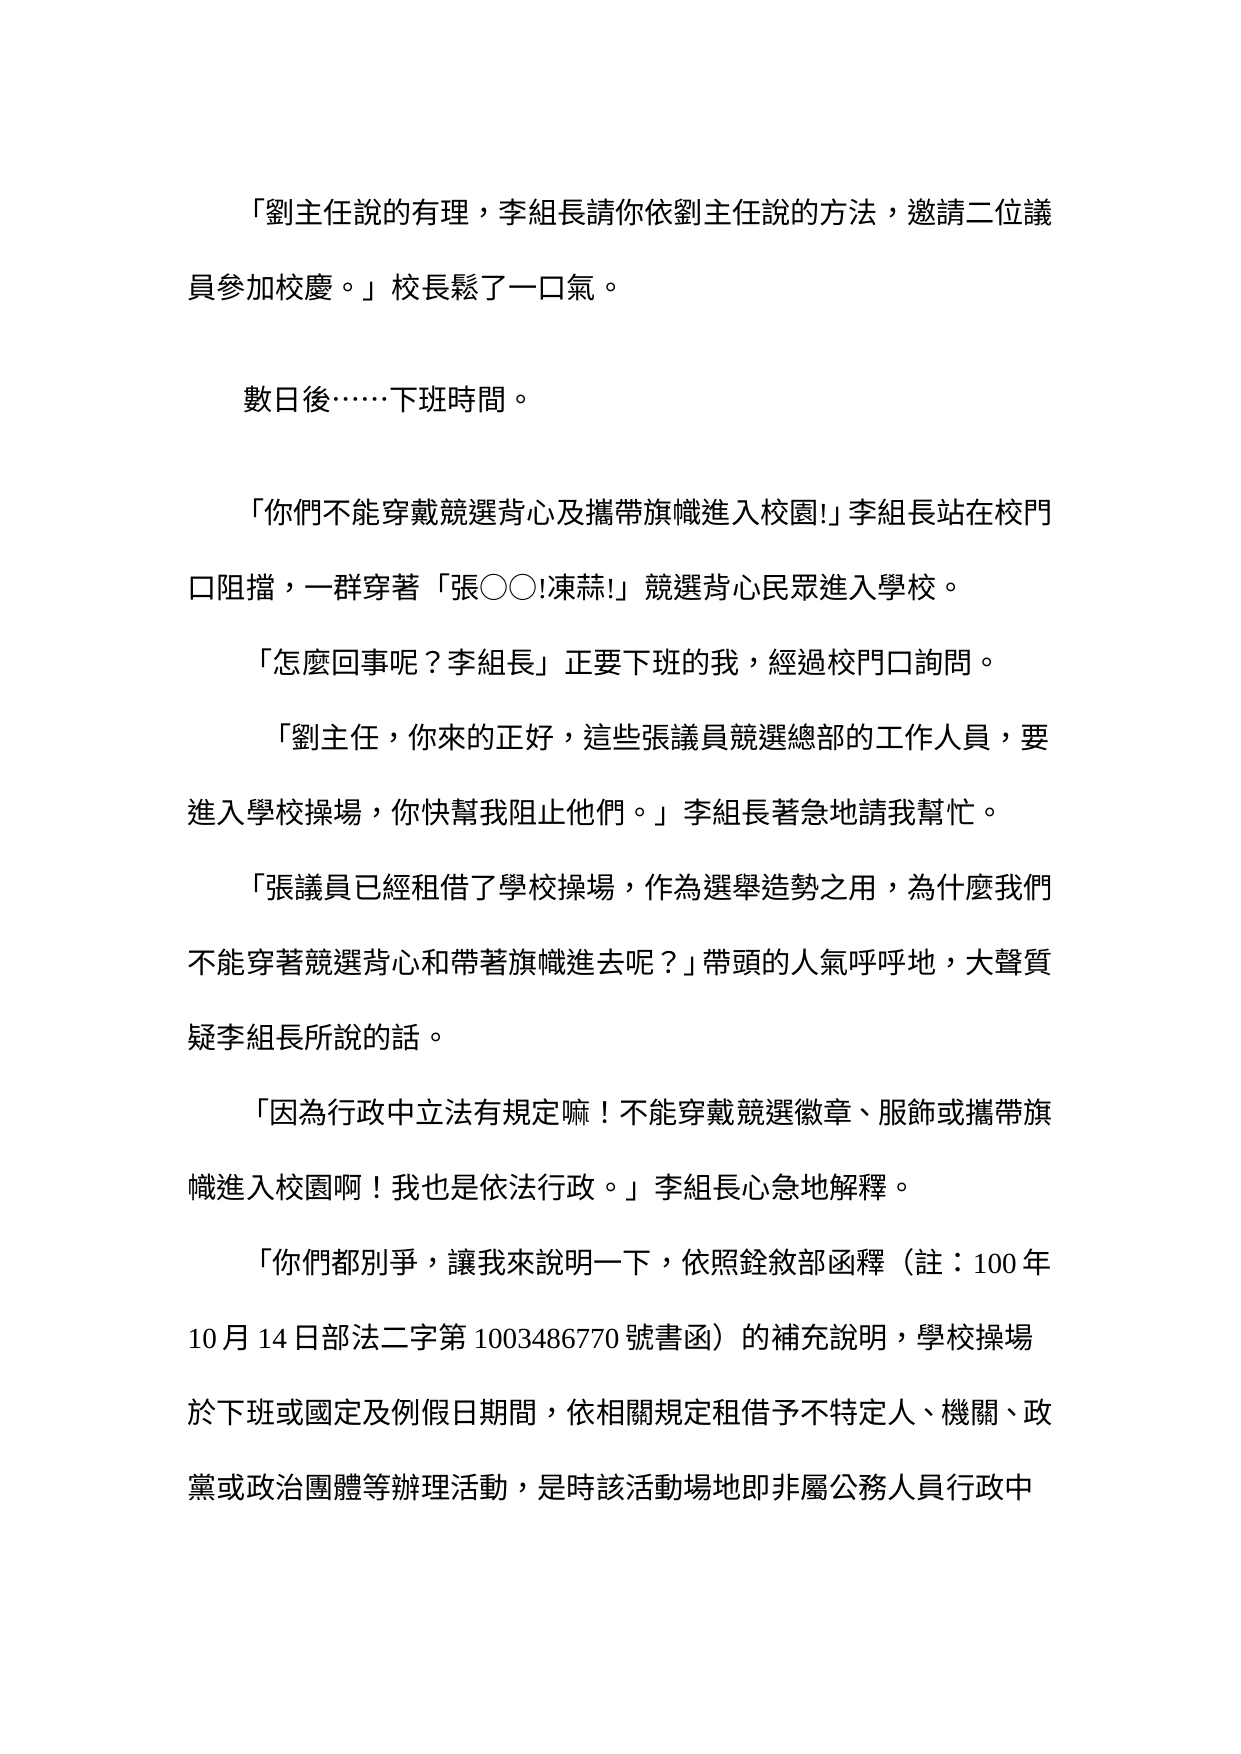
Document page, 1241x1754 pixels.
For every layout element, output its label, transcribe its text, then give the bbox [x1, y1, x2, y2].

text 「你們都別爭，讓我來說明一下，依照銓敘部函釋（註：100年10月14日部法二字第1003486770號書函）的補充說明，學校操場於下班或國定及例假日期間，依相關規定租借予不特定人、機關、政黨或政治團體等辦理活動，是時該活動場地即非屬公務人員行政中 [187, 1223, 1053, 1523]
text 「劉主任，你來的正好，這些張議員競選總部的工作人員，要進入學校操場，你快幫我阻止他們。」李組長著急地請我幫忙。 [187, 698, 1053, 848]
text 「因為行政中立法有規定嘛！不能穿戴競選徽章、服飾或攜帶旗幟進入校園啊！我也是依法行政。」李組長心急地解釋。 [187, 1073, 1053, 1223]
text 「怎麼回事呢？李組長」正要下班的我，經過校門口詢問。 [187, 623, 1053, 698]
text 「張議員已經租借了學校操場，作為選舉造勢之用，為什麼我們不能穿著競選背心和帶著旗幟進去呢？」帶頭的人氣呼呼地，大聲質疑李組長所說的話。 [187, 848, 1053, 1073]
text 數日後……下班時間。 [187, 361, 1053, 436]
text 「你們不能穿戴競選背心及攜帶旗幟進入校園!」李組長站在校門口阻擋，一群穿著「張○○!凍蒜!」競選背心民眾進入學校。 [187, 473, 1053, 623]
text 「劉主任說的有理，李組長請你依劉主任說的方法，邀請二位議員參加校慶。」校長鬆了一口氣。 [187, 173, 1053, 323]
